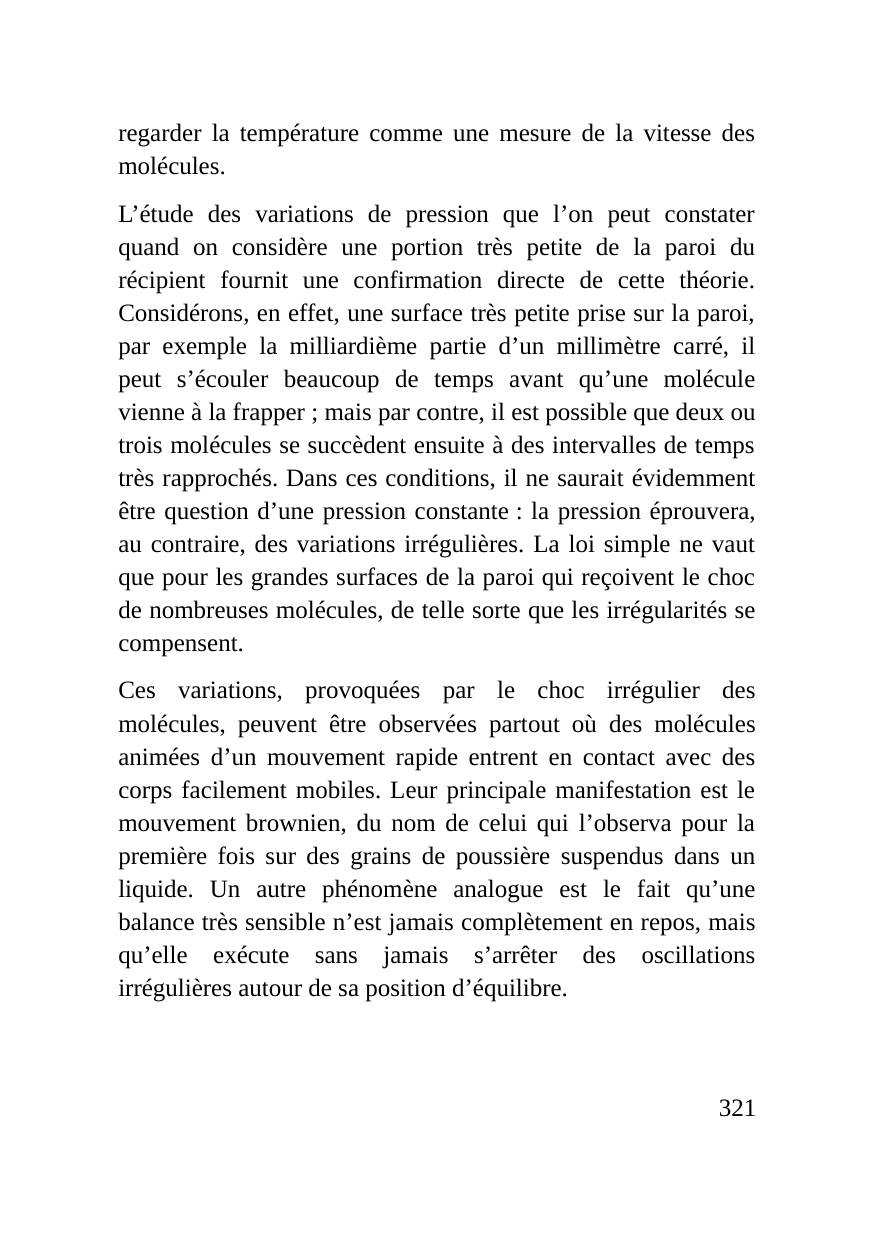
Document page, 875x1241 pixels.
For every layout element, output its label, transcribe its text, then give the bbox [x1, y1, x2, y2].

text L’étude des variations de pression que l’on peut constater quand on considère une portion très petite de la paroi du récipient fournit une confirmation directe de cette théorie. Considérons, en effet, une surface très petite prise sur la paroi, par exemple la milliardième partie d’un millimètre carré, il peut s’écouler beaucoup de temps avant qu’une molécule vienne à la frapper ; mais par contre, il est possible que deux ou trois molécules se succèdent ensuite à des intervalles de temps très rapprochés. Dans ces conditions, il ne saurait évidemment être question d’une pression constante : la pression éprouvera, au contraire, des variations irrégulières. La loi simple ne vaut que pour les grandes surfaces de la paroi qui reçoivent le choc de nombreuses molécules, de telle sorte que les irrégularités se compensent. [118, 199, 756, 657]
text regarder la température comme une mesure de la vitesse des molécules. [118, 118, 756, 180]
text Ces variations, provoquées par le choc irrégulier des molécules, peuvent être observées partout où des molécules animées d’un mouvement rapide entrent en contact avec des corps facilement mobiles. Leur principale manifestation est le mouvement brownien, du nom de celui qui l’observa pour la première fois sur des grains de poussière suspendus dans un liquide. Un autre phénomène analogue est le fait qu’une balance très sensible n’est jamais complètement en repos, mais qu’elle exécute sans jamais s’arrêter des oscillations irrégulières autour de sa position d’équilibre. [118, 676, 756, 1002]
